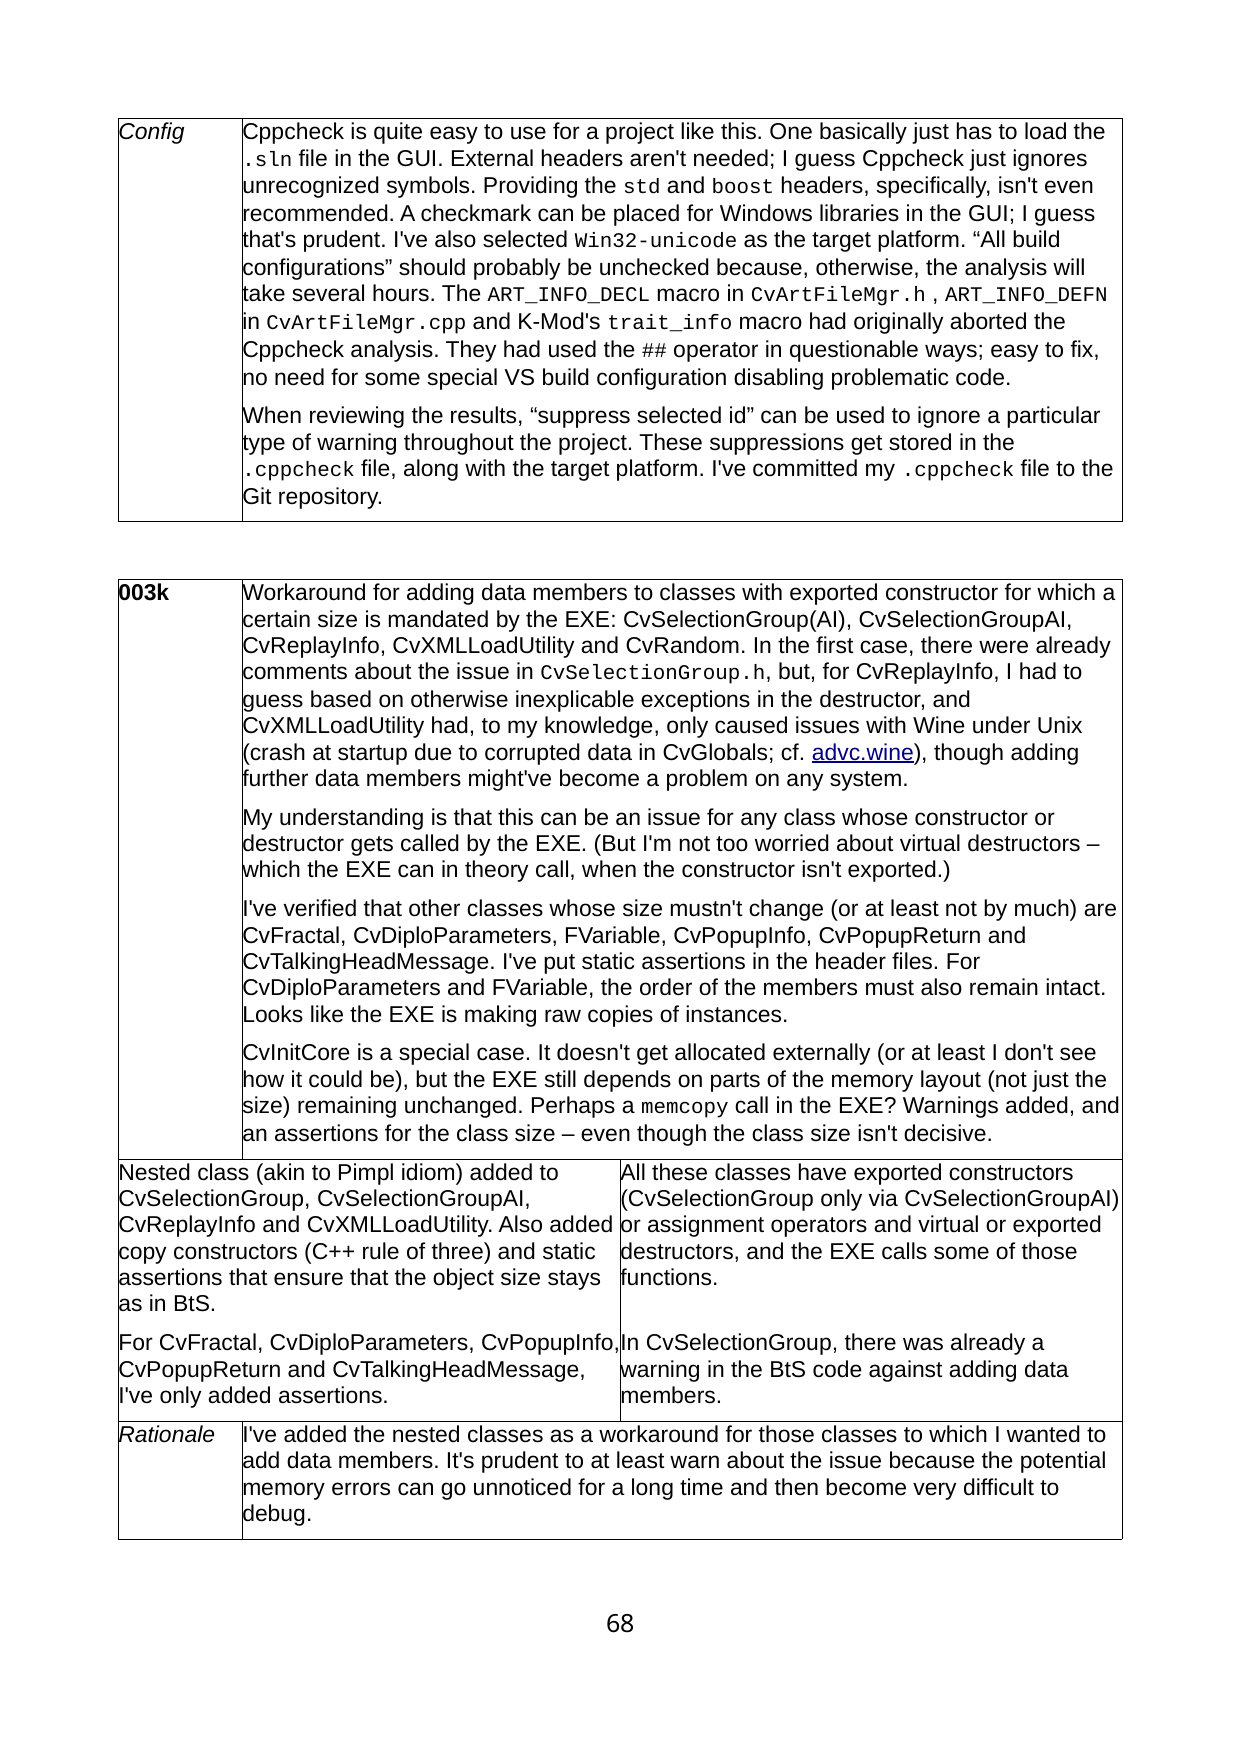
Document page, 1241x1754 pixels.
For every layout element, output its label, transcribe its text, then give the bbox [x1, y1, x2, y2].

table_cell Nested class (akin to Pimpl idiom) added to CvSelectionGroup, CvSelectionGroupAI, CvReplayInfo and CvXMLLoadUtility. Also added copy constructors (C++ rule of three) and static assertions that ensure that the object size stays as in BtS. For CvFractal, CvDiploParameters, CvPopupInfo, CvPopupReturn and CvTalkingHeadMessage, I've only added assertions. [119, 1160, 620, 1421]
table_cell Cppcheck is quite easy to use for a project like this. One basically just has to load the .sln file in the GUI. External headers aren't needed; I guess Cppcheck just ignores unrecognized symbols. Providing the std and boost headers, specifically, isn't even recommended. A checkmark can be placed for Windows libraries in the GUI; I guess that's prudent. I've also selected Win32-unicode as the target platform. “All build configurations” should probably be unchecked because, otherwise, the analysis will take several hours. The ART_INFO_DECL macro in CvArtFileMgr.h , ART_INFO_DEFN in CvArtFileMgr.cpp and K-Mod's trait_info macro had originally aborted the Cppcheck analysis. They had used the ## operator in questionable ways; easy to fix, no need for some special VS build configuration disabling problematic code. When reviewing the results, “suppress selected id” can be used to ignore a particular type of warning throughout the project. These suppressions get stored in the .cppcheck file, along with the target platform. I've committed my .cppcheck file to the Git repository. [243, 119, 1122, 521]
table_cell All these classes have exported constructors (CvSelectionGroup only via CvSelectionGroupAI) or assignment operators and virtual or exported destructors, and the EXE calls some of those functions. In CvSelectionGroup, there was already a warning in the BtS code against adding data members. [621, 1160, 1122, 1421]
table_header 003k [119, 580, 242, 1158]
table_header Workaround for adding data members to classes with exported constructor for which a certain size is mandated by the EXE: CvSelectionGroup(AI), CvSelectionGroupAI, CvReplayInfo, CvXMLLoadUtility and CvRandom. In the first case, there were already comments about the issue in CvSelectionGroup.h, but, for CvReplayInfo, I had to guess based on otherwise inexplicable exceptions in the destructor, and CvXMLLoadUtility had, to my knowledge, only caused issues with Wine under Unix (crash at startup due to corrupted data in CvGlobals; cf. advc.wine), though adding further data members might've become a problem on any system. My understanding is that this can be an issue for any class whose constructor or destructor gets called by the EXE. (But I'm not too worried about virtual destructors – which the EXE can in theory call, when the constructor isn't exported.) I've verified that other classes whose size mustn't change (or at least not by much) are CvFractal, CvDiploParameters, FVariable, CvPopupInfo, CvPopupReturn and CvTalkingHeadMessage. I've put static assertions in the header files. For CvDiploParameters and FVariable, the order of the members must also remain intact. Looks like the EXE is making raw copies of instances. CvInitCore is a special case. It doesn't get allocated externally (or at least I don't see how it could be), but the EXE still depends on parts of the memory layout (not just the size) remaining unchanged. Perhaps a memcopy call in the EXE? Warnings added, and an assertions for the class size – even though the class size isn't decisive. [243, 580, 1122, 1158]
table_cell Rationale [119, 1422, 242, 1538]
table_cell I've added the nested classes as a workaround for those classes to which I wanted to add data members. It's prudent to at least warn about the issue because the potential memory errors can go unnoticed for a long time and then become very difficult to debug. [243, 1422, 1122, 1538]
table_cell Config [119, 119, 242, 521]
